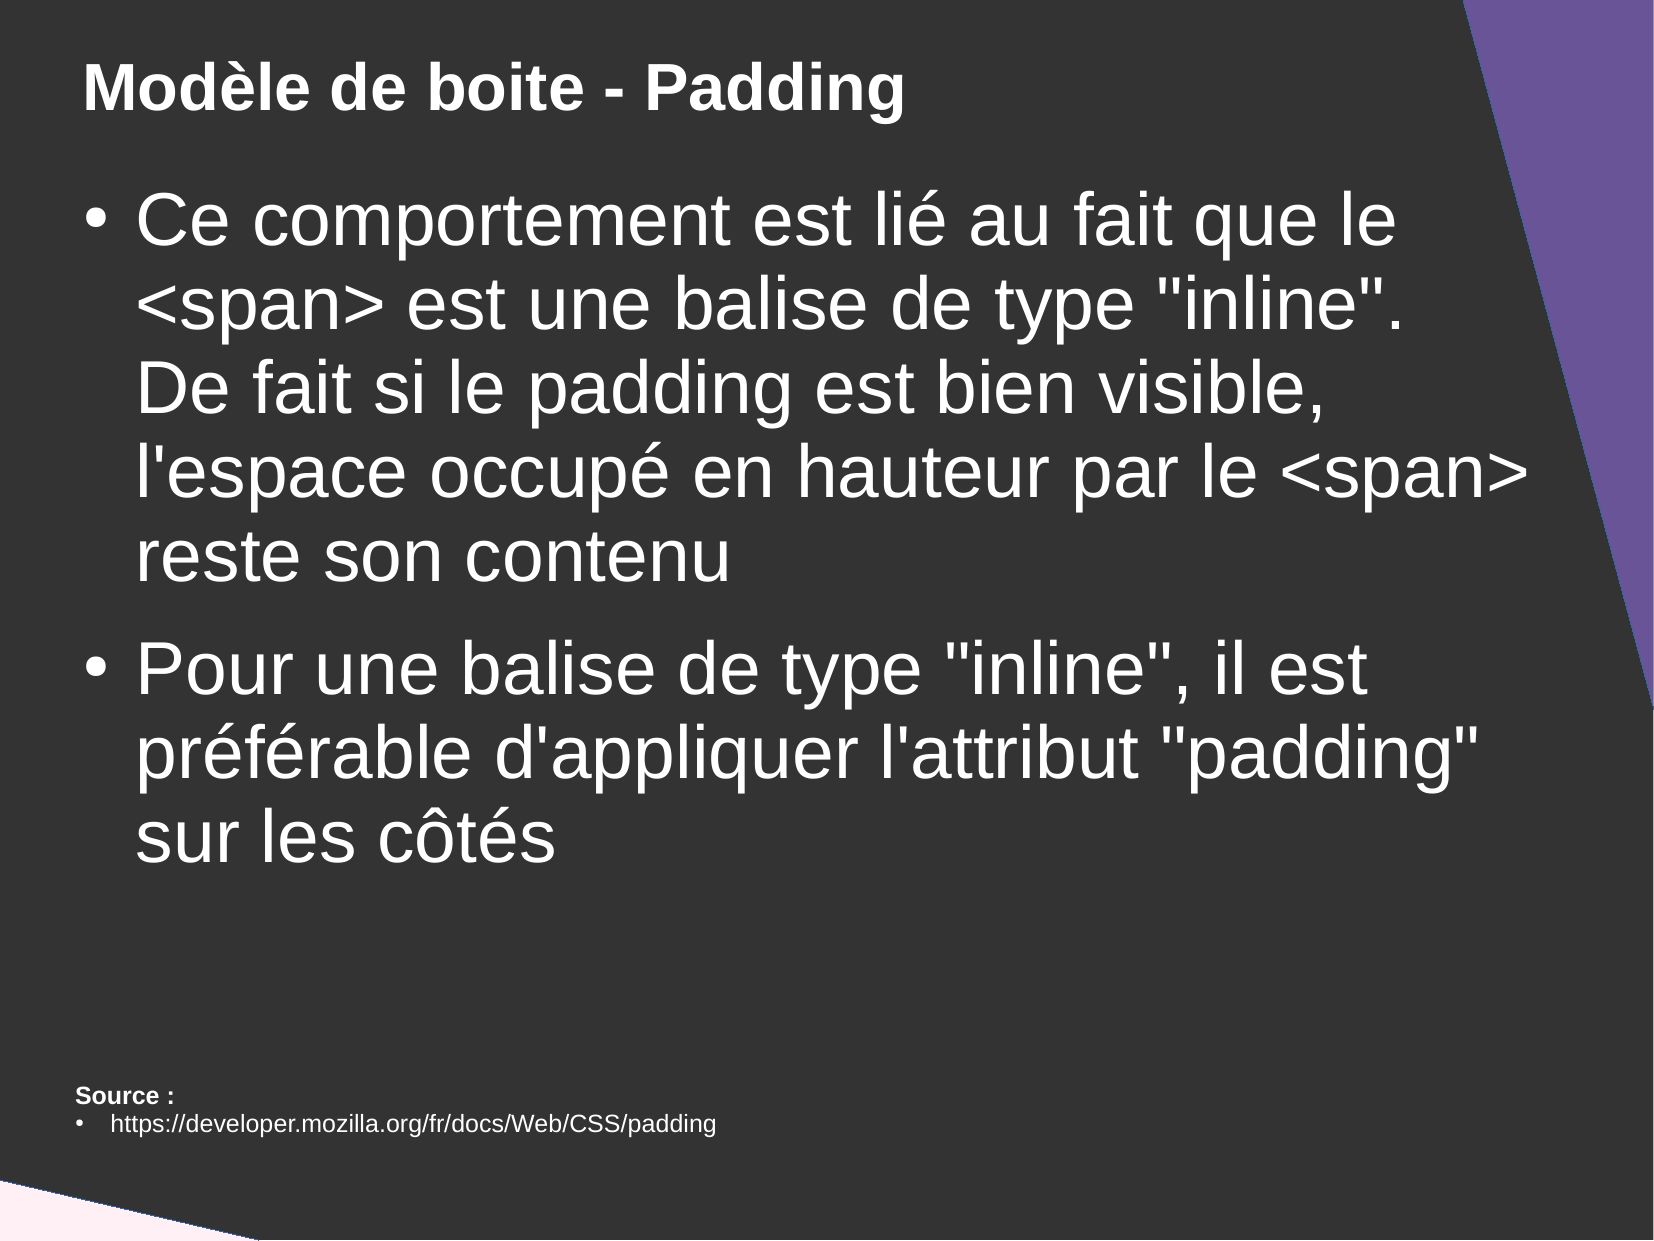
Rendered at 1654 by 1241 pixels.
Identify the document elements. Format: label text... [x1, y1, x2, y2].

list Ce comportement est lié au fait que le <span> est une balise de type "inline". De fait si le padding est bien visible, l'espace occupé en hauteur par le <span> reste son contenu Pour une balise de type "inline", il est préférable d'appliquer l'attribut "padding" sur les côtés [64, 177, 1604, 886]
text_box [0, 1180, 263, 1241]
text_box [1463, 0, 1654, 710]
text_box Source : https://developer.mozilla.org/fr/docs/Web/CSS/padding [60, 1074, 1546, 1217]
title Modèle de boite - Padding [82, 49, 1571, 130]
